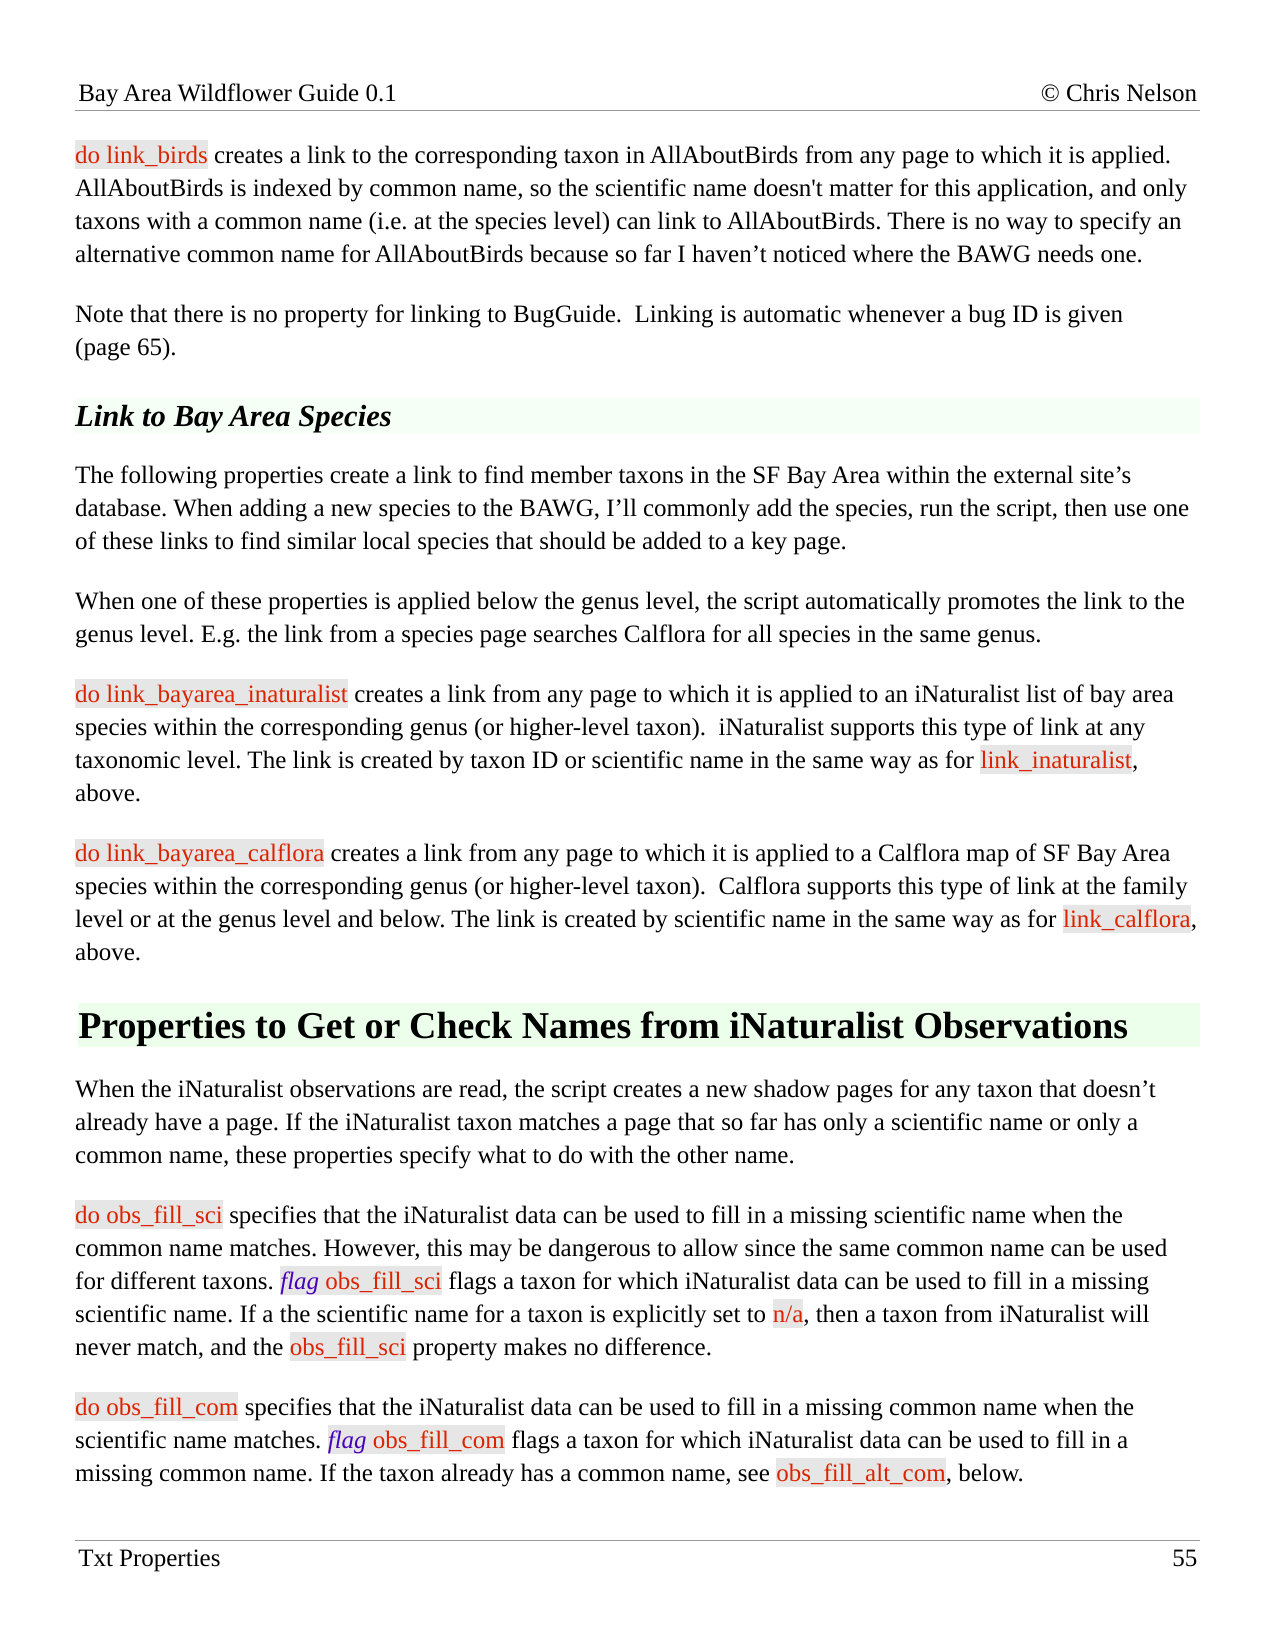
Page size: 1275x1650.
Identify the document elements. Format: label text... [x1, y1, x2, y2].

text do link_bayarea_inaturalist creates a link from any page to which it is applied to an iNaturalist list of bay area species within the corresponding genus (or higher-level taxon). iNaturalist supports this type of link at any taxonomic level. The link is created by taxon ID or scientific name in the same way as for link_inaturalist, above. [75, 679, 1200, 807]
subtitle Link to Bay Area Species [75, 398, 1200, 433]
subtitle Properties to Get or Check Names from iNaturalist Observations [78, 1003, 1200, 1047]
text Note that there is no property for linking to BugGuide. Linking is automatic whenever a bug ID is given (page 65). [75, 299, 1200, 361]
text do obs_fill_sci specifies that the iNaturalist data can be used to fill in a missing scientific name when the common name matches. However, this may be dangerous to allow since the same common name can be used for different taxons. flag obs_fill_sci flags a taxon for which iNaturalist data can be used to fill in a missing scientific name. If a the scientific name for a taxon is explicitly set to n/a, then a taxon from iNaturalist will never match, and the obs_fill_sci property makes no difference. [75, 1200, 1200, 1361]
text The following properties create a link to find member taxons in the SF Bay Area within the external site’s database. When adding a new species to the BAWG, I’ll commonly add the species, run the script, then use one of these links to find similar local species that should be added to a key page. [75, 460, 1200, 555]
text do link_birds creates a link to the corresponding taxon in AllAboutBirds from any page to which it is applied. AllAboutBirds is indexed by common name, so the scientific name doesn't matter for this application, and only taxons with a common name (i.e. at the species level) can link to AllAboutBirds. There is no way to specify an alternative common name for AllAboutBirds because so far I haven’t noticed where the BAWG needs one. [75, 140, 1200, 268]
text When one of these properties is applied below the genus level, the script automatically promotes the link to the genus level. E.g. the link from a species page searches Calflora for all species in the same genus. [75, 586, 1200, 648]
text When the iNaturalist observations are read, the script creates a new shadow pages for any taxon that doesn’t already have a page. If the iNaturalist taxon matches a page that so far has only a scientific name or only a common name, these properties specify what to do with the other name. [75, 1074, 1200, 1169]
text do link_bayarea_calflora creates a link from any page to which it is applied to a Calflora map of SF Bay Area species within the corresponding genus (or higher-level taxon). Calflora supports this type of link at the family level or at the genus level and below. The link is created by scientific name in the same way as for link_calflora, above. [75, 838, 1200, 966]
text do obs_fill_com specifies that the iNaturalist data can be used to fill in a missing common name when the scientific name matches. flag obs_fill_com flags a taxon for which iNaturalist data can be used to fill in a missing common name. If the taxon already has a common name, see obs_fill_alt_com, below. [75, 1392, 1200, 1487]
